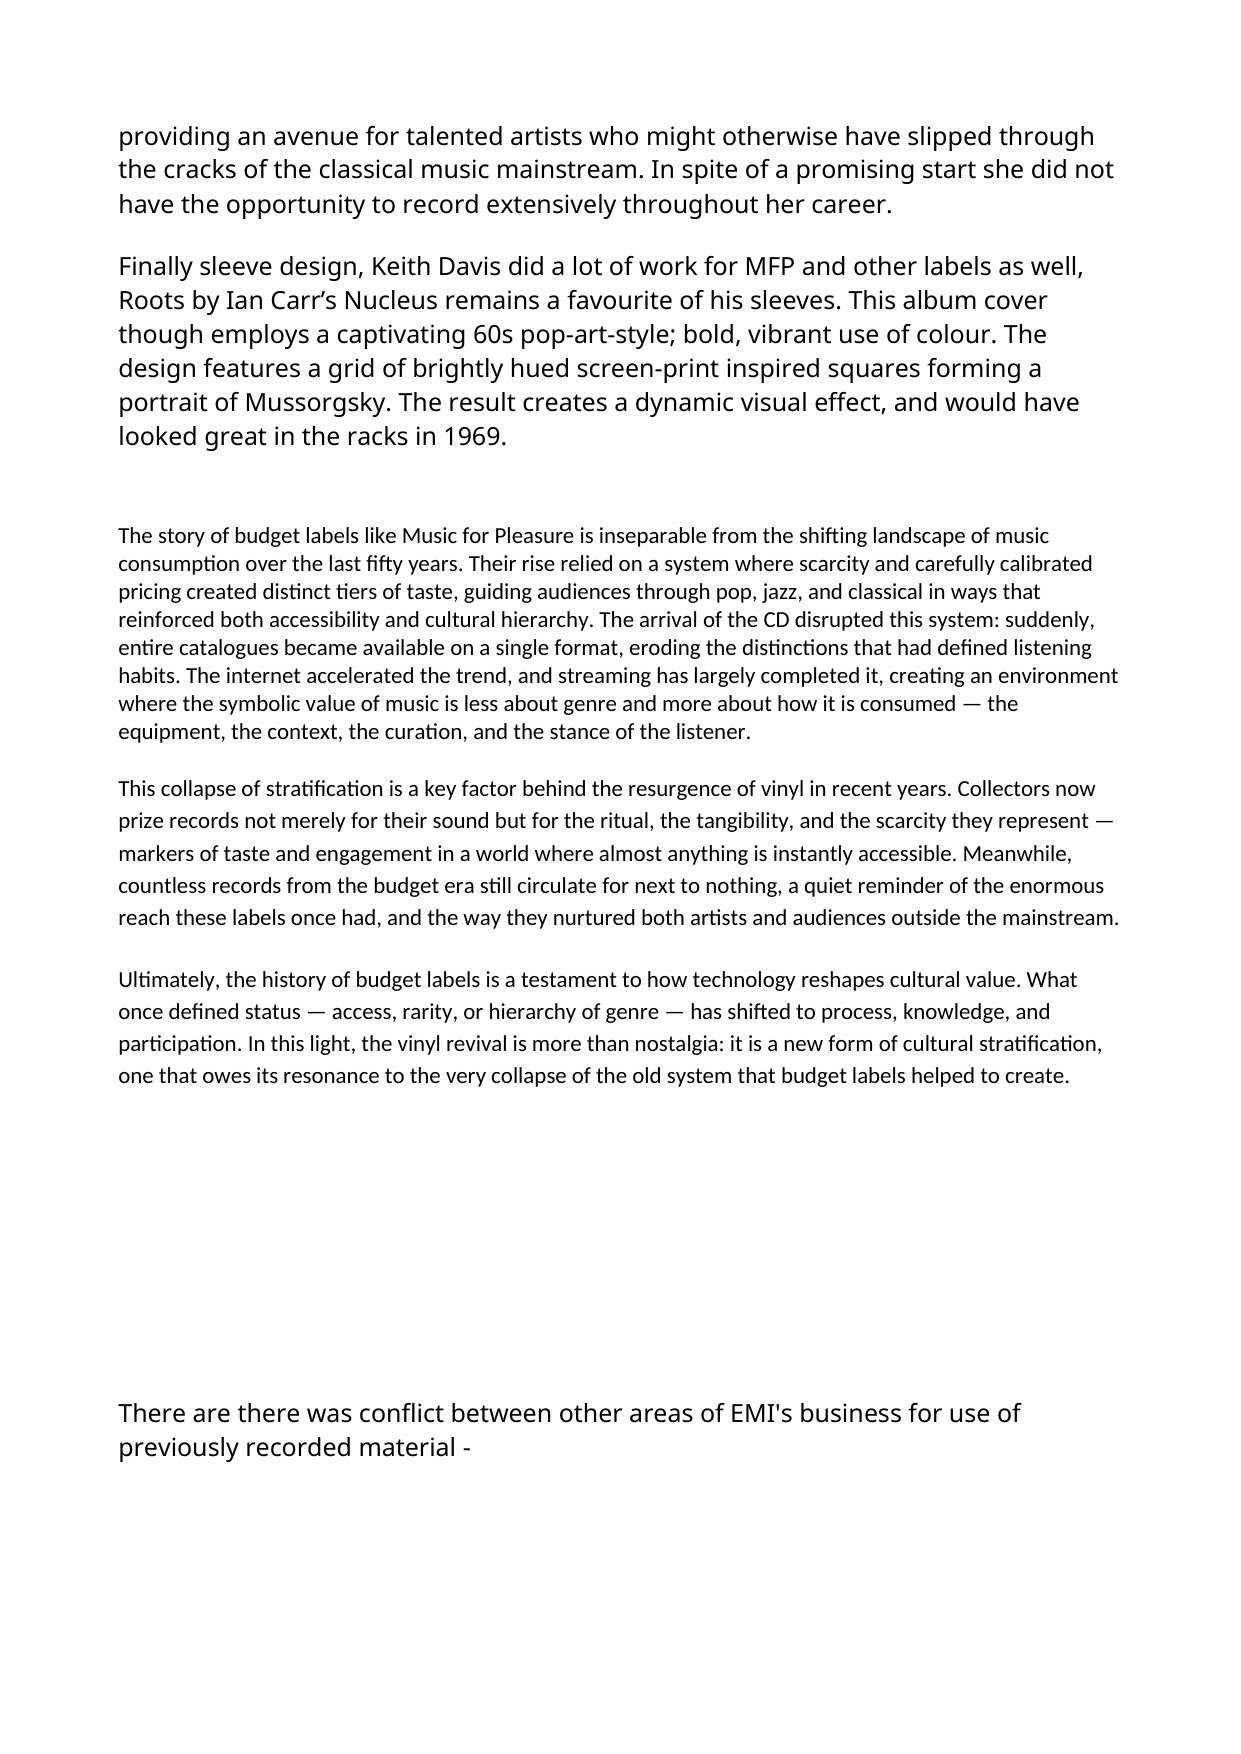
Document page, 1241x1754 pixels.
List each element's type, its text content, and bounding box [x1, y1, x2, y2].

text There are there was conflict between other areas of EMI's business for use of previously recorded material - [118, 1396, 1122, 1464]
text Finally sleeve design, Keith Davis did a lot of work for MFP and other labels as well, Roots by Ian Carr’s Nucleus remains a favourite of his sleeves. This album cover though employs a captivating 60s pop-art-style; bold, vibrant use of colour. The design features a grid of brightly hued screen-print inspired squares forming a portrait of Mussorgsky. The result creates a dynamic visual effect, and would have looked great in the racks in 1969. [118, 248, 1122, 453]
text providing an avenue for talented artists who might otherwise have slipped through the cracks of the classical music mainstream. In spite of a promising start she did not have the opportunity to record extensively throughout her career. [118, 118, 1122, 220]
text Ultimately, the history of budget labels is a testament to how technology reshapes cultural value. What once defined status — access, rarity, or hierarchy of genre — has shifted to process, knowledge, and participation. In this light, the vinyl revival is more than nostalgia: it is a new form of cultural stratification, one that owes its resonance to the very collapse of the old system that budget labels helped to create. [118, 965, 1122, 1089]
text The story of budget labels like Music for Pleasure is inseparable from the shifting landscape of music consumption over the last fifty years. Their rise relied on a system where scarcity and carefully calibrated pricing created distinct tiers of taste, guiding audiences through pop, jazz, and classical in ways that reinforced both accessibility and cultural hierarchy. The arrival of the CD disrupted this system: suddenly, entire catalogues became available on a single format, eroding the distinctions that had defined listening habits. The internet accelerated the trend, and streaming has largely completed it, creating an environment where the symbolic value of music is less about genre and more about how it is consumed — the equipment, the context, the curation, and the stance of the listener. [118, 521, 1122, 745]
text This collapse of stratification is a key factor behind the resurgence of vinyl in recent years. Collectors now prize records not merely for their sound but for the ritual, the tangibility, and the scarcity they represent — markers of taste and engagement in a world where almost anything is instantly accessible. Meanwhile, countless records from the budget era still circulate for next to nothing, a quiet reminder of the enormous reach these labels once had, and the way they nurtured both artists and audiences outside the mainstream. [118, 774, 1122, 931]
